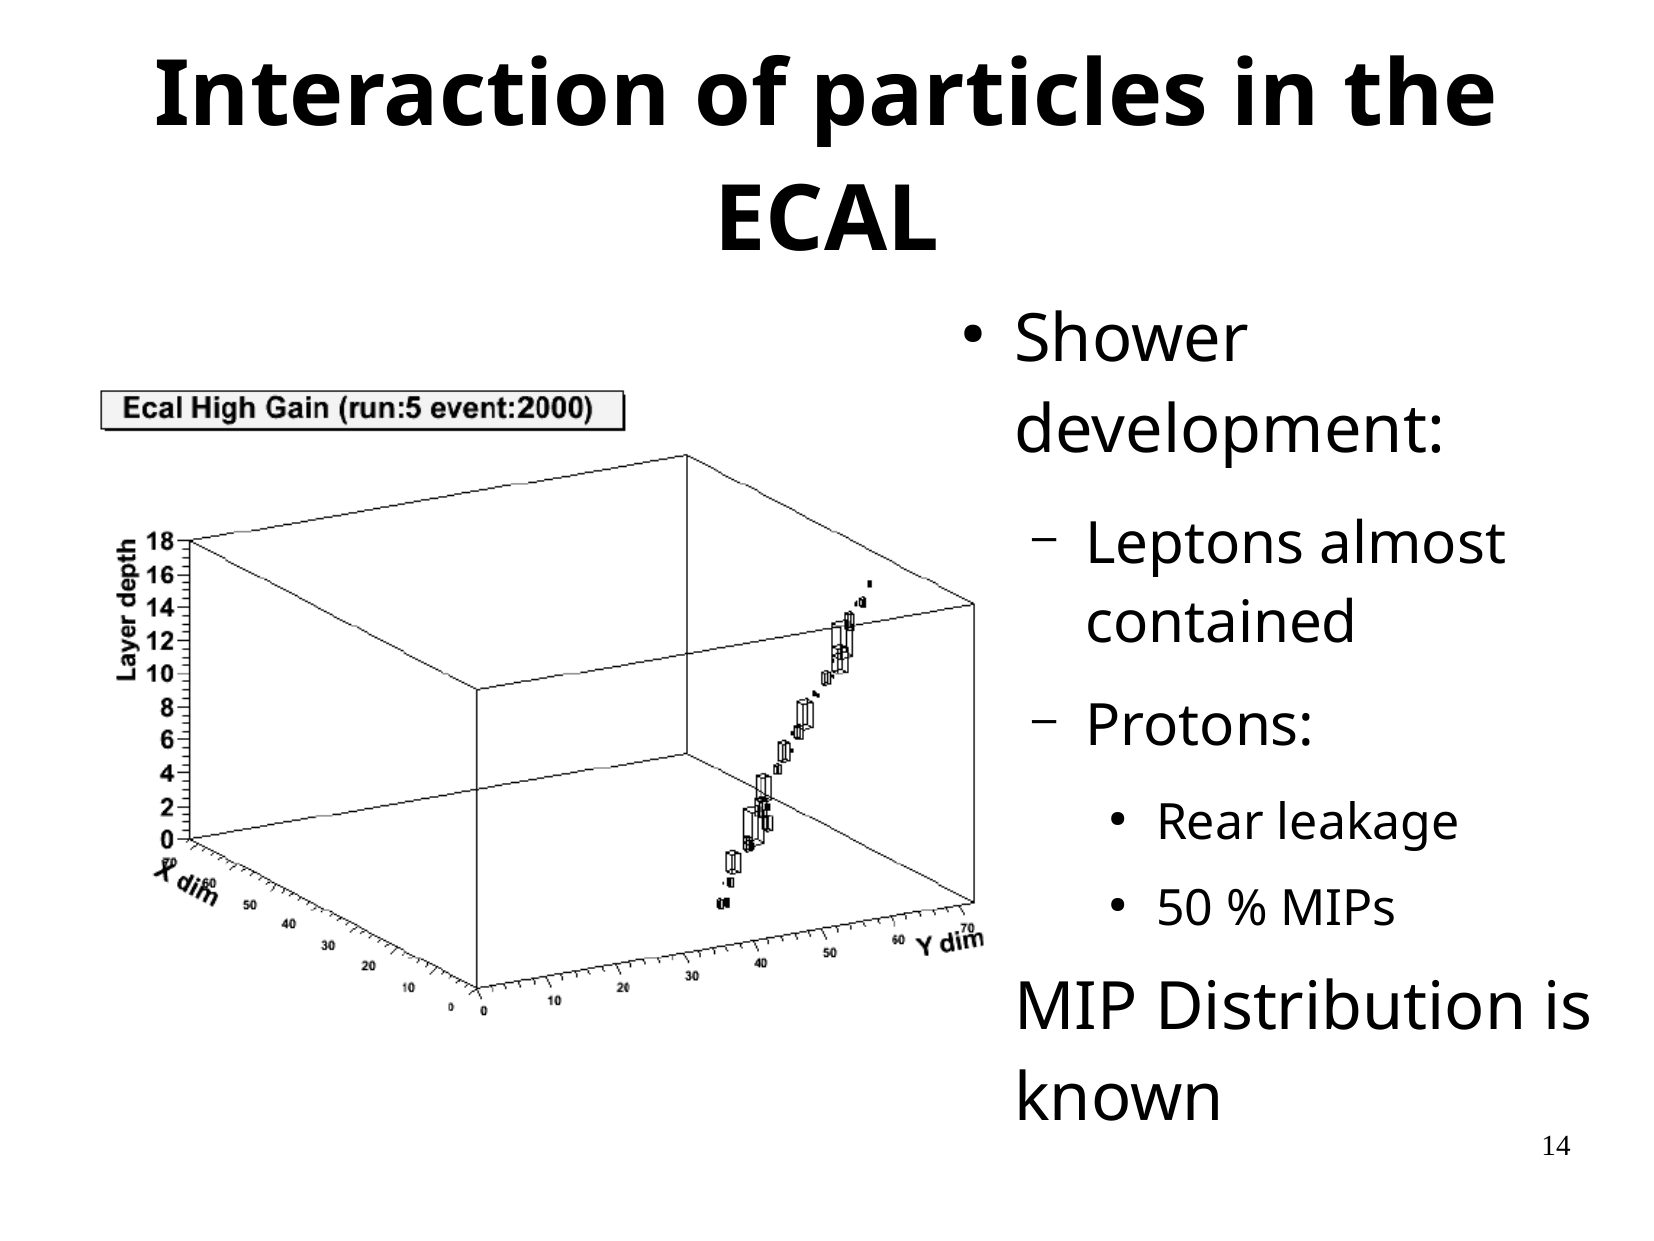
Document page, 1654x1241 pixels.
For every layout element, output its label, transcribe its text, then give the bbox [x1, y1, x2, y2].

picture [92, 379, 991, 1027]
title Interaction of particles in the ECAL [82, 49, 1571, 257]
list Shower development: Leptons almost contained Protons: Rear leakage 50 % MIPs MIP Distribution is known [943, 290, 1615, 1179]
